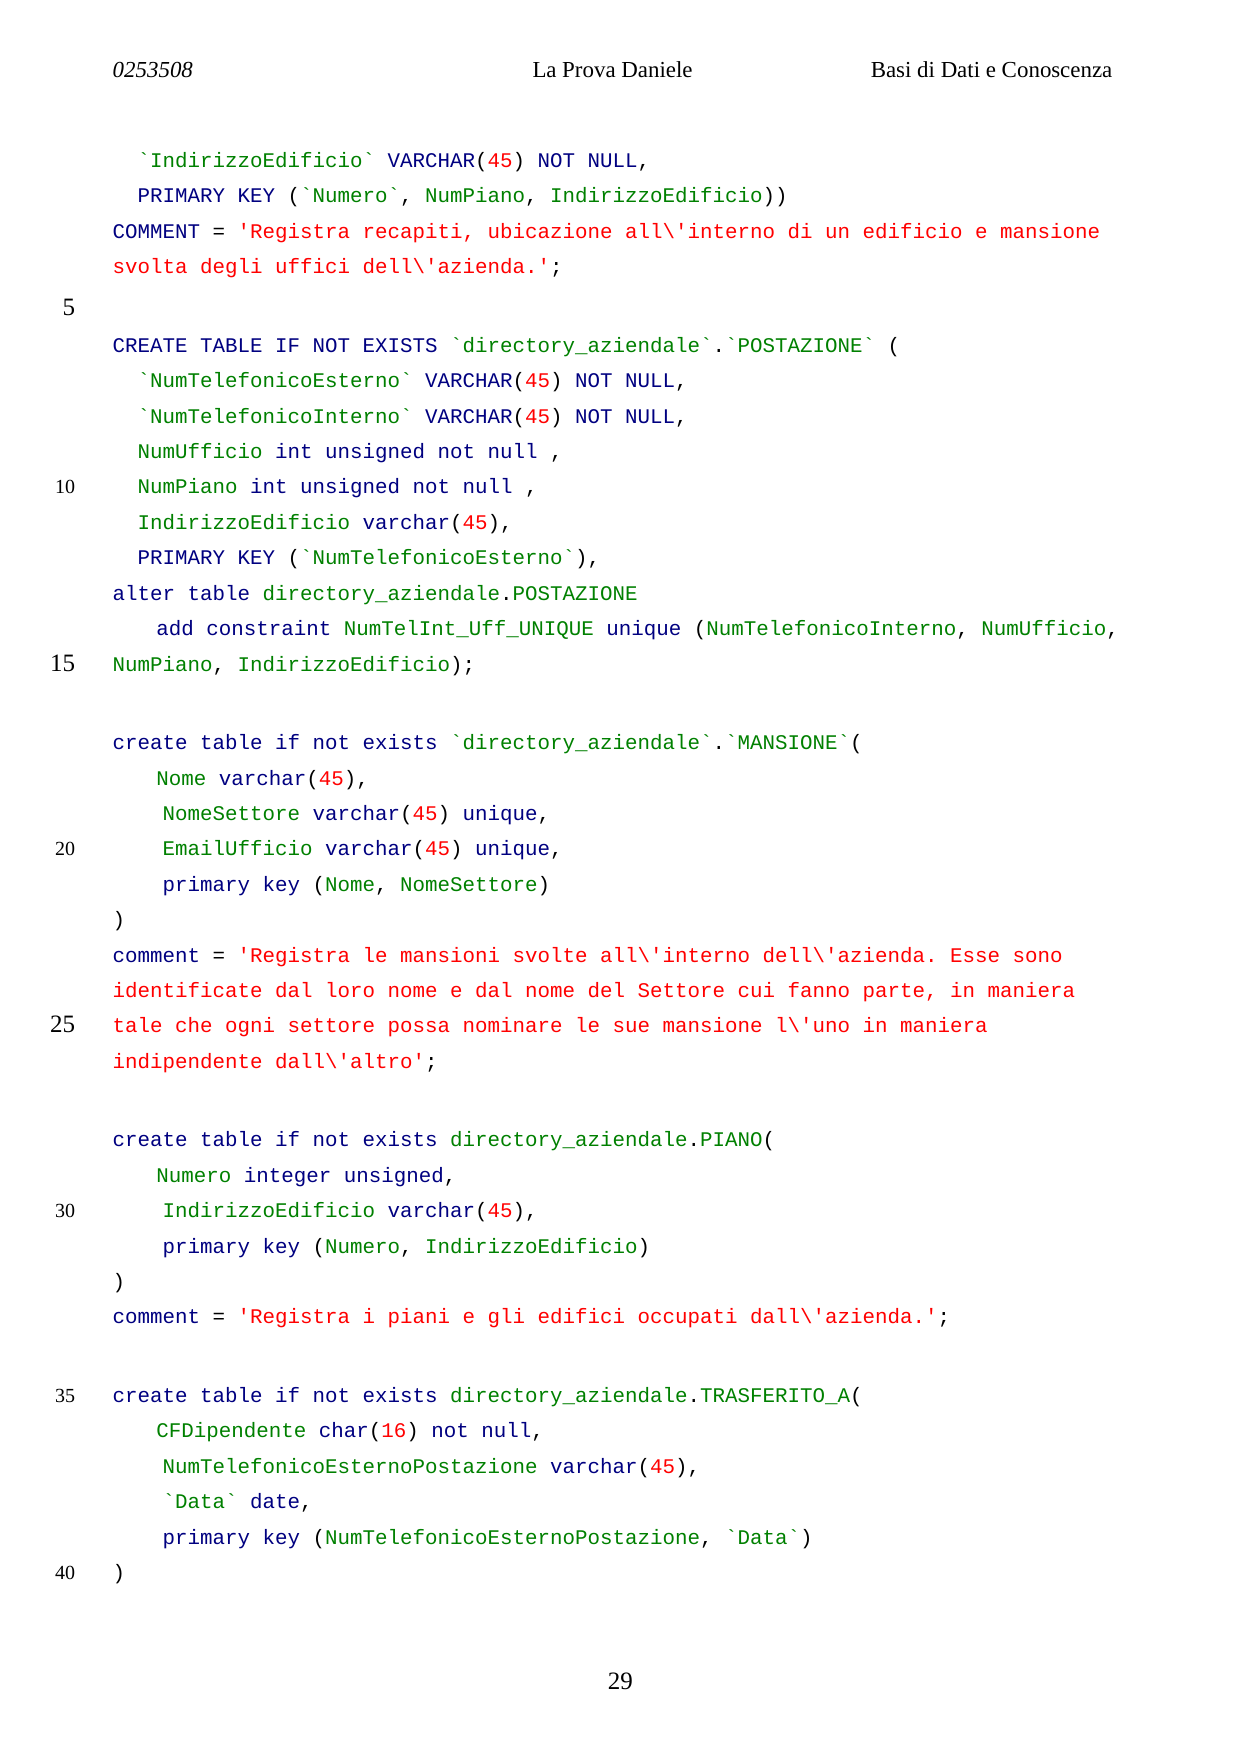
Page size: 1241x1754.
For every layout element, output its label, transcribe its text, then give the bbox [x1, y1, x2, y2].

text Numero integer unsigned, [112, 1165, 1128, 1188]
text `NumTelefonicoInterno` VARCHAR(45) NOT NULL, [112, 406, 1128, 429]
text CREATE TABLE IF NOT EXISTS `directory_aziendale`.`POSTAZIONE` ( [112, 335, 1128, 358]
text IndirizzoEdificio varchar(45), [112, 512, 1128, 536]
text NumPiano int unsigned not null , [112, 476, 1128, 500]
text ) [112, 1562, 1128, 1586]
text comment = 'Registra i piani e gli edifici occupati dall\'azienda.'; [112, 1306, 1128, 1330]
text primary key (Numero, IndirizzoEdificio) [112, 1236, 1128, 1259]
text alter table directory_aziendale.POSTAZIONE [112, 583, 1128, 606]
text create table if not exists directory_aziendale.TRASFERITO_A( [112, 1385, 1128, 1409]
text NomeSettore varchar(45) unique, [112, 803, 1128, 827]
text ) [112, 909, 1128, 933]
text create table if not exists directory_aziendale.PIANO( [112, 1129, 1128, 1153]
text primary key (Nome, NomeSettore) [112, 874, 1128, 897]
text COMMENT = 'Registra recapiti, ubicazione all\'interno di un edificio e mansione svolta degli uffici dell\'azienda.'; [112, 221, 1128, 280]
text CFDipendente char(16) not null, [112, 1420, 1128, 1444]
text `NumTelefonicoEsterno` VARCHAR(45) NOT NULL, [112, 370, 1128, 394]
text primary key (NumTelefonicoEsternoPostazione, `Data`) [112, 1527, 1128, 1550]
text `IndirizzoEdificio` VARCHAR(45) NOT NULL, [112, 150, 1128, 174]
text comment = 'Registra le mansioni svolte all\'interno dell\'azienda. Esse sono identificate dal loro nome e dal nome del Settore cui fanno parte, in maniera tale che ogni settore possa nominare le sue mansione l\'uno in maniera indipendente dall\'altro'; [112, 944, 1128, 1074]
text `Data` date, [112, 1491, 1128, 1515]
text PRIMARY KEY (`Numero`, NumPiano, IndirizzoEdificio)) [112, 185, 1128, 209]
text IndirizzoEdificio varchar(45), [112, 1200, 1128, 1224]
text NumUfficio int unsigned not null , [112, 441, 1128, 465]
text PRIMARY KEY (`NumTelefonicoEsterno`), [112, 547, 1128, 571]
text NumTelefonicoEsternoPostazione varchar(45), [112, 1456, 1128, 1479]
text add constraint NumTelInt_Uff_UNIQUE unique (NumTelefonicoInterno, NumUfficio, NumPiano, IndirizzoEdificio); [112, 618, 1128, 677]
text EmailUfficio varchar(45) unique, [112, 838, 1128, 862]
text ) [112, 1271, 1128, 1295]
text create table if not exists `directory_aziendale`.`MANSIONE`( [112, 732, 1128, 756]
text Nome varchar(45), [112, 767, 1128, 791]
